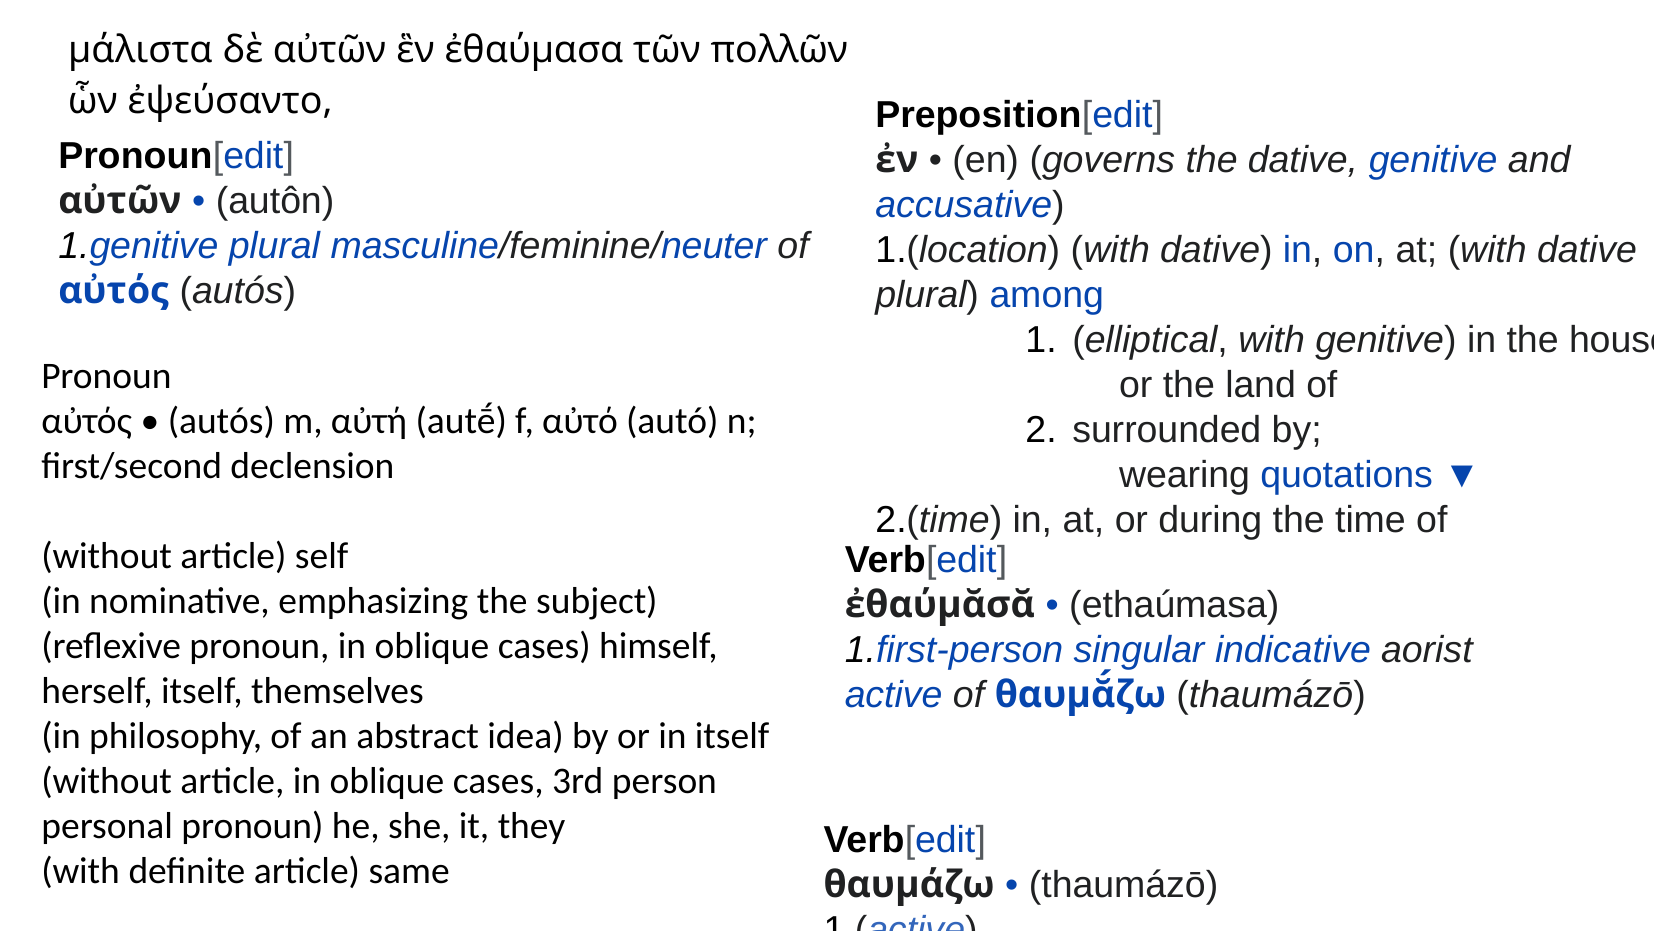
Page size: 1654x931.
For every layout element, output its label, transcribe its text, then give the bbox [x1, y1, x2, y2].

text_box Pronoun αὐτός • (autós) m, αὐτή (autḗ) f, αὐτό (autó) n; first/second declension (without article) self (in nominative, emphasizing the subject) (reflexive pronoun, in oblique cases) himself, herself, itself, themselves (in philosophy, of an abstract idea) by or in itself (without article, in oblique cases, 3rd person personal pronoun) he, she, it, they (with definite article) same [26, 344, 853, 899]
text_box Pronoun[edit] αὐτῶν • (autôn) genitive plural masculine/feminine/neuter of αὐτός (autós) [43, 135, 860, 325]
text_box Preposition[edit] ἐν • (en) (governs the dative, genitive and accusative) (location) (with dative) in, on, at; (with dative plural) among (elliptical, with genitive) in the house or the land of surrounded by; wearing quotations ▼ (time) in, at, or during the time of [860, 83, 1654, 548]
text_box Verb[edit] θαυμάζω • (thaumázō) (active) to wonder, marvel, be astonished (with accusative) to look on with wonder and amazement, to wonder at to revere, honor, admire, worship to say with astonishment (with genitive) to wonder at, marvel at (rarely with dative) to wonder at (passive) to be looked at with wonder to be admired [809, 808, 1635, 931]
text_box Verb[edit] ἐθαύμᾰσᾰ • (ethaúmasa) first-person singular indicative aorist active of θαυμᾰ́ζω (thaumázō) [830, 527, 1547, 728]
text_box μάλιστα δὲ αὐτῶν ἓν ἐθαύμασα τῶν πολλῶν ὧν ἐψεύσαντο, [43, 18, 870, 135]
